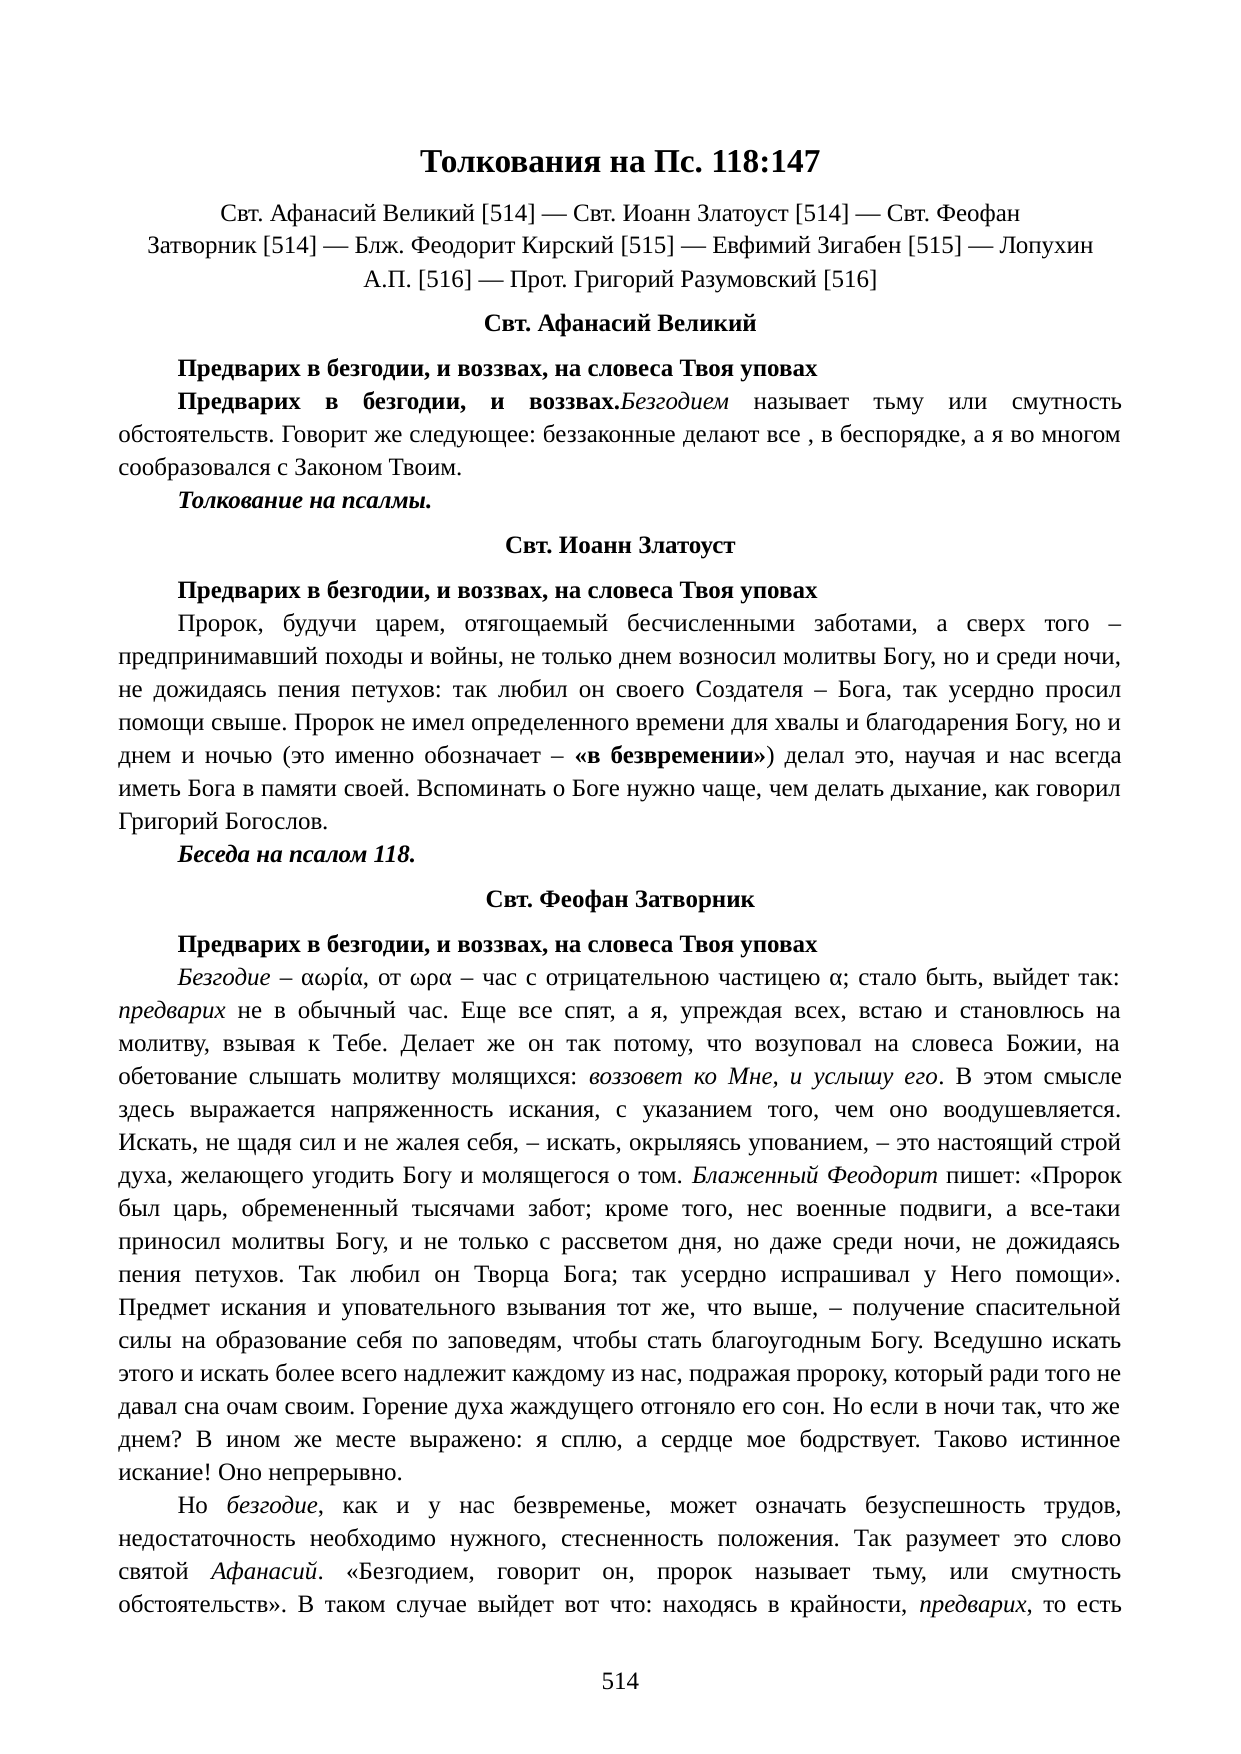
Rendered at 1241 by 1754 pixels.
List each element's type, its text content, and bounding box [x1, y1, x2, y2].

subtitle Толкования на Пс. 118:147 [118, 142, 1122, 180]
subtitle Свт. Иоанн Златоуст [118, 530, 1122, 559]
text Предварих в безгодии, и воззвах, на словеса Твоя уповах [118, 929, 1122, 957]
text Но безгодие, как и у нас безвременье, может означать безуспешность трудов, недостаточность необходимо нужного, стесненность положения. Так разумеет это слово святой Афанасий. «Безгодием, говорит он, пророк называет тьму, или смутность обстоятельств». В таком случае выйдет вот что: находясь в крайности, предварих, то есть [118, 1490, 1122, 1618]
subtitle Свт. Феофан Затворник [118, 884, 1122, 913]
text Беседа на псалом 118. [118, 839, 1122, 868]
text Предварих в безгодии, и воззвах.Безгодием называет тьму или смутность обстоятельств. Говорит же следующее: беззаконные делают все , в беспорядке, а я во многом сообразовался с Законом Твоим. [118, 386, 1122, 481]
text Свт. Афанасий Великий [514] — Свт. Иоанн Златоуст [514] — Свт. Феофан Затворник [514] — Блж. Феодорит Кирский [515] — Евфимий Зигабен [515] — Лопухин А.П. [516] — Прот. Григорий Разумовский [516] [118, 198, 1122, 292]
text Предварих в безгодии, и воззвах, на словеса Твоя уповах [118, 575, 1122, 604]
text Толкование на псалмы. [118, 485, 1122, 514]
subtitle Свт. Афанасий Великий [118, 308, 1122, 337]
text Безгодие – αωρία, от ωρα – час с отрицательною частицею α; стало быть, выйдет так: предварих не в обычный час. Еще все спят, а я, упреждая всех, встаю и становлюсь на молитву, взывая к Тебе. Делает же он так потому, что возуповал на словеса Божии, на обетование слышать молитву молящихся: воззовет ко Мне, и услышу его. В этом смысле здесь выражается напряженность искания, с указанием того, чем оно воодушевляется. Искать, не щадя сил и не жалея себя, – искать, окрыляясь упованием, – это настоящий строй духа, желающего угодить Богу и молящегося о том. Блаженный Феодорит пишет: «Пророк был царь, обремененный тысячами забот; кроме того, нес военные подвиги, а все-таки приносил молитвы Богу, и не только с рассветом дня, но даже среди ночи, не дожидаясь пения петухов. Так любил он Творца Бога; так усердно испрашивал у Него помощи». Предмет искания и уповательного взывания тот же, что выше, – получение спасительной силы на образование себя по заповедям, чтобы стать благоугодным Богу. Вседушно искать этого и искать более всего надлежит каждому из нас, подражая пророку, который ради того не давал сна очам своим. Горение духа жаждущего отгоняло его сон. Но если в ночи так, что же днем? В ином же месте выражено: я сплю, а сердце мое бодрствует. Таково истинное искание! Оно непрерывно. [118, 962, 1122, 1486]
text Пророк, будучи царем, отягощаемый бесчисленными заботами, а сверх того – предпринимавший походы и войны, не только днем возносил молитвы Богу, но и среди ночи, не дожидаясь пения петухов: так любил он своего Создателя – Бога, так усердно просил помощи свыше. Пророк не имел определенного времени для хвалы и благодарения Богу, но и днем и ночью (это именно обозначает – «в безвремении») де­лал это, научая и нас всегда иметь Бога в памяти своей. Вспоми­нать о Боге нужно чаще, чем делать дыхание, как говорил Григо­рий Богослов. [118, 608, 1122, 835]
text Предварих в безгодии, и воззвах, на словеса Твоя уповах [118, 353, 1122, 382]
